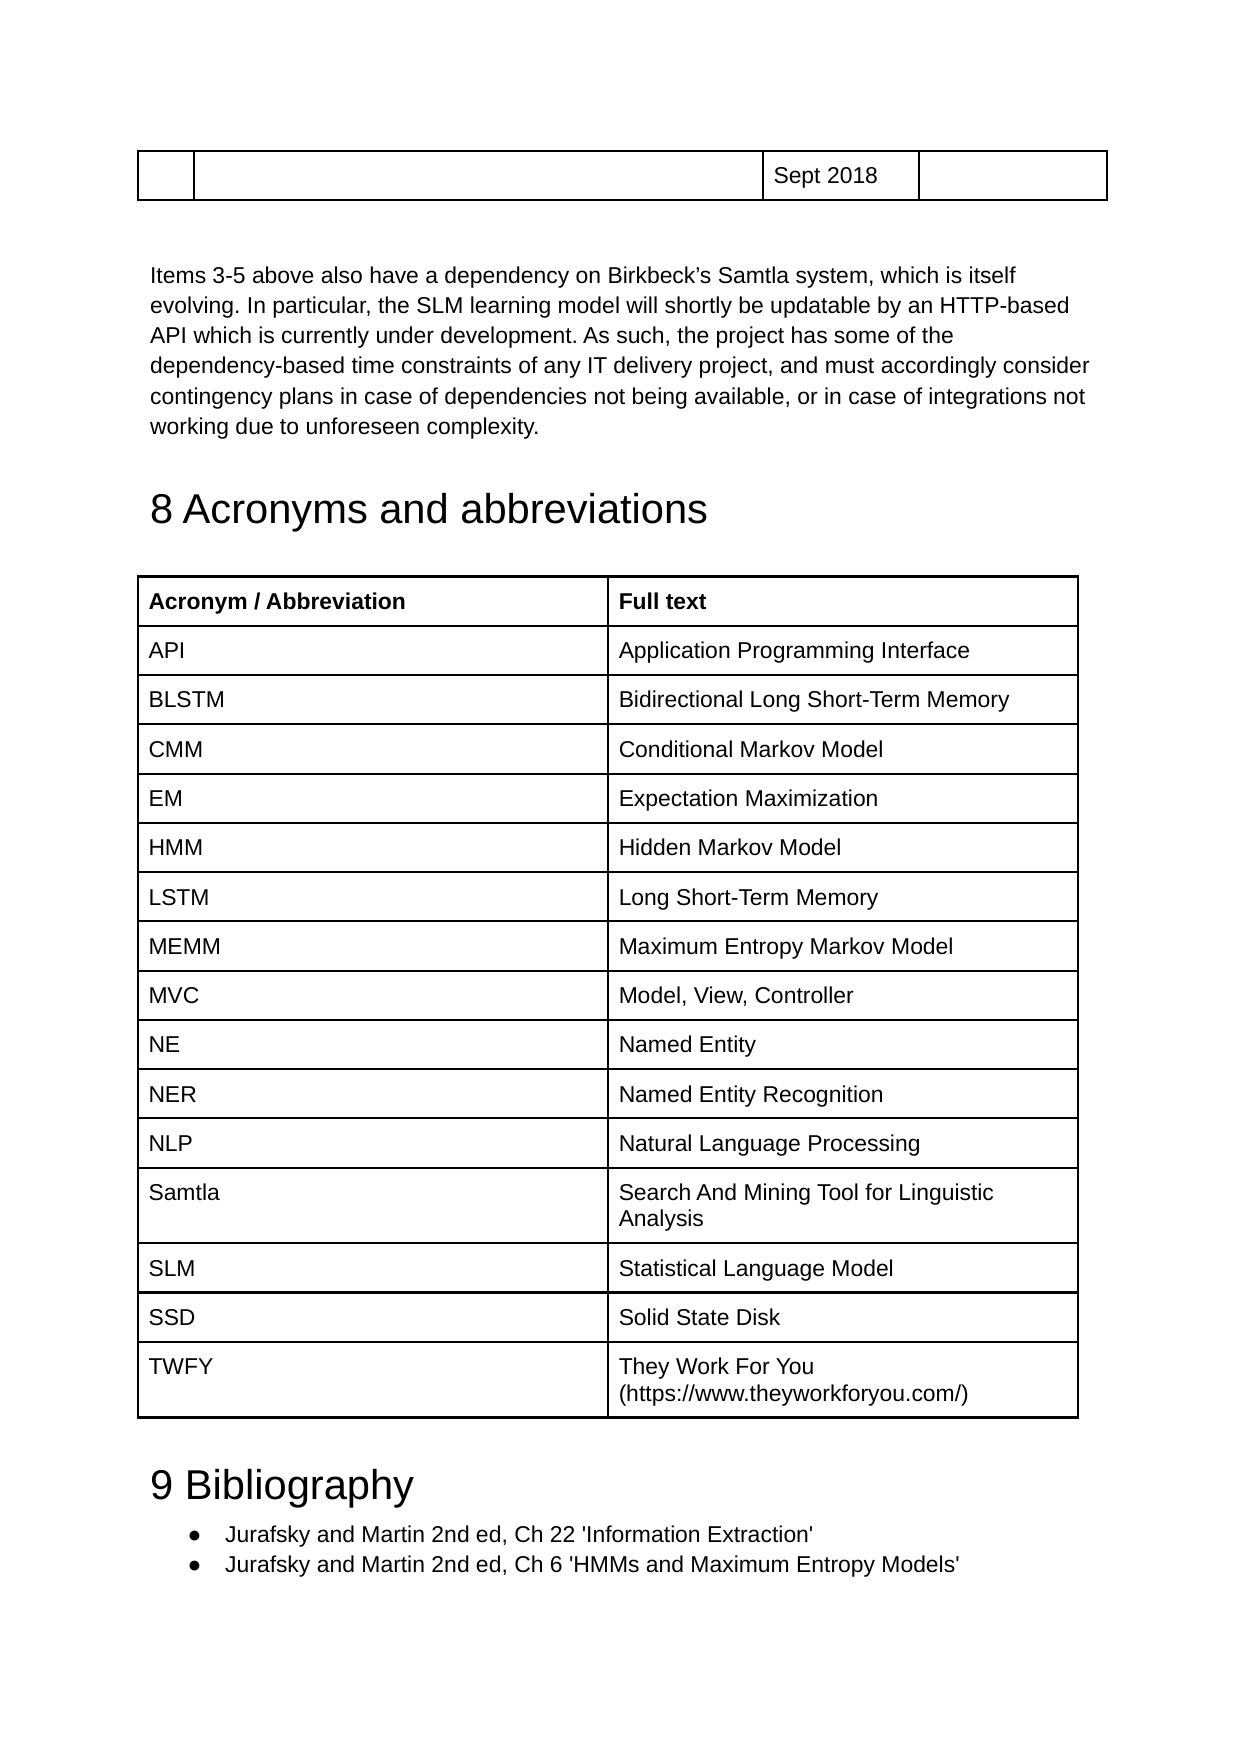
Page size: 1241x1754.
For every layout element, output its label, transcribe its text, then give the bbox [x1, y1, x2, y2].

table_cell [139, 152, 193, 199]
table_cell [920, 152, 1106, 199]
table_cell They Work For You (https://www.theyworkforyou.com/) [609, 1343, 1077, 1416]
list Jurafsky and Martin 2nd ed, Ch 22 'Information Extraction' [187, 1521, 1090, 1547]
table_cell Search And Mining Tool for Linguistic Analysis [609, 1169, 1077, 1242]
table_cell Natural Language Processing [609, 1119, 1077, 1167]
table_cell LSTM [139, 873, 607, 920]
table_cell SSD [139, 1294, 607, 1341]
table_cell Maximum Entropy Markov Model [609, 922, 1077, 969]
table_cell Expectation Maximization [609, 775, 1077, 822]
table_cell Named Entity Recognition [609, 1070, 1077, 1117]
table_cell MVC [139, 972, 607, 1019]
table_cell API [139, 627, 607, 674]
table_cell Sept 2018 [764, 152, 918, 199]
table_cell HMM [139, 824, 607, 871]
subtitle 9 Bibliography [150, 1460, 1090, 1508]
table_cell BLSTM [139, 676, 607, 723]
table_cell [195, 152, 762, 199]
table_cell MEMM [139, 922, 607, 969]
table_cell NER [139, 1070, 607, 1117]
text Items 3-5 above also have a dependency on Birkbeck’s Samtla system, which is itself evolving. In particular, the SLM learning model will shortly be updatable by an HTTP-based API which is currently under development. As such, the project has some of the dependency-based time constraints of any IT delivery project, and must accordingly consider contingency plans in case of dependencies not being available, or in case of integrations not working due to unforeseen complexity. [150, 262, 1090, 439]
table_cell EM [139, 775, 607, 822]
table_cell Solid State Disk [609, 1294, 1077, 1341]
table_cell TWFY [139, 1343, 607, 1416]
table_cell Model, View, Controller [609, 972, 1077, 1019]
table_header Acronym / Abbreviation [139, 578, 607, 624]
table_cell Bidirectional Long Short-Term Memory [609, 676, 1077, 723]
subtitle 8 Acronyms and abbreviations [150, 485, 1090, 533]
table_cell Application Programming Interface [609, 627, 1077, 674]
list Jurafsky and Martin 2nd ed, Ch 6 'HMMs and Maximum Entropy Models' [187, 1551, 1090, 1577]
table_cell NE [139, 1021, 607, 1068]
table_header Full text [609, 578, 1077, 624]
table_cell CMM [139, 725, 607, 772]
table_cell NLP [139, 1119, 607, 1167]
table_cell Named Entity [609, 1021, 1077, 1068]
table_cell Statistical Language Model [609, 1244, 1077, 1291]
table_cell Long Short-Term Memory [609, 873, 1077, 920]
table_cell Samtla [139, 1169, 607, 1242]
table_cell Hidden Markov Model [609, 824, 1077, 871]
table_cell Conditional Markov Model [609, 725, 1077, 772]
table_cell SLM [139, 1244, 607, 1291]
